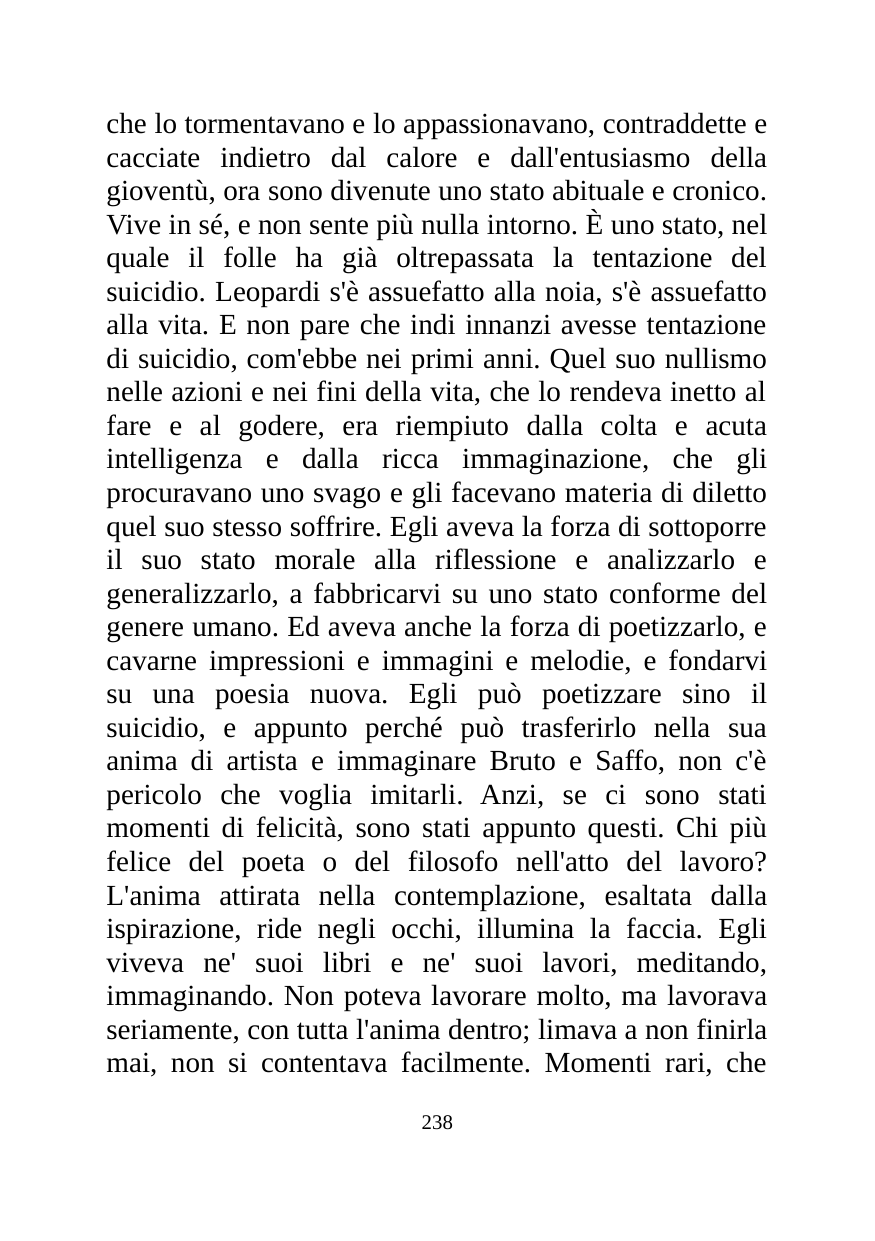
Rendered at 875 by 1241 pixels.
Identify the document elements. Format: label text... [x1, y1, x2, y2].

text che lo tormentavano e lo appassionavano, contraddette e cacciate indietro dal calore e dall'entusiasmo della gioventù, ora sono divenute uno stato abituale e cronico. Vive in sé, e non sente più nulla intorno. È uno stato, nel quale il folle ha già oltrepassata la tentazione del suicidio. Leopardi s'è assuefatto alla noia, s'è assuefatto alla vita. E non pare che indi innanzi avesse tentazione di suicidio, com'ebbe nei primi anni. Quel suo nullismo nelle azioni e nei fini della vita, che lo rendeva inetto al fare e al godere, era riempiuto dalla colta e acuta intelligenza e dalla ricca immaginazione, che gli procuravano uno svago e gli facevano materia di diletto quel suo stesso soffrire. Egli aveva la forza di sottoporre il suo stato morale alla riflessione e analizzarlo e generalizzarlo, a fabbricarvi su uno stato conforme del genere umano. Ed aveva anche la forza di poetizzarlo, e cavarne impressioni e immagini e melodie, e fondarvi su una poesia nuova. Egli può poetizzare sino il suicidio, e appunto perché può trasferirlo nella sua anima di artista e immaginare Bruto e Saffo, non c'è pericolo che voglia imitarli. Anzi, se ci sono stati momenti di felicità, sono stati appunto questi. Chi più felice del poeta o del filosofo nell'atto del lavoro? L'anima attirata nella contemplazione, esaltata dalla ispirazione, ride negli occhi, illumina la faccia. Egli viveva ne' suoi libri e ne' suoi lavori, meditando, immaginando. Non poteva lavorare molto, ma lavorava seriamente, con tutta l'anima dentro; limava a non finirla mai, non si contentava facilmente. Momenti rari, che [106, 106, 768, 1079]
